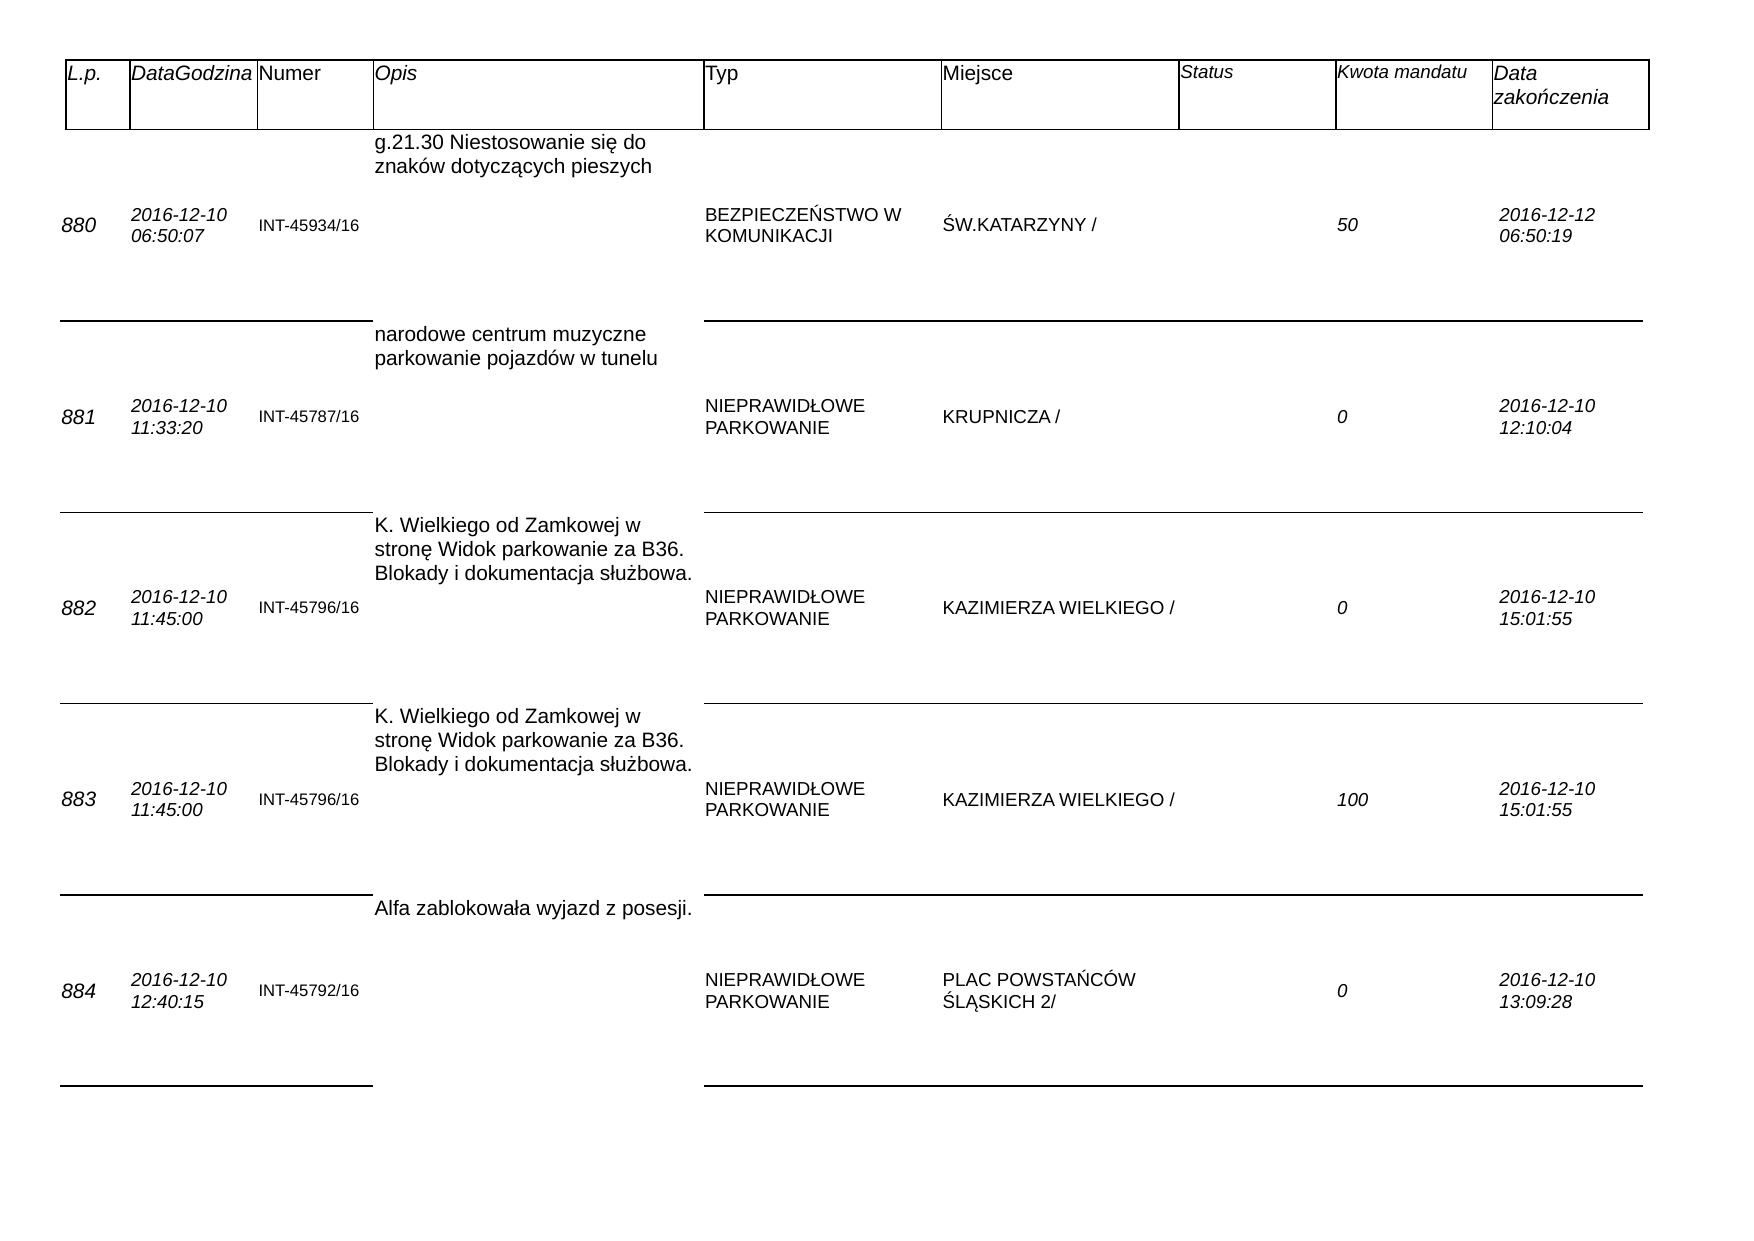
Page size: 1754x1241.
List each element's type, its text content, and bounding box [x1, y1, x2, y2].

table_cell 0 [1336, 322, 1498, 511]
table_header Numer [258, 61, 373, 129]
table_cell INT-45796/16 [257, 513, 373, 703]
table_header Miejsce [942, 61, 1178, 129]
table_cell [1179, 704, 1336, 894]
table_cell 2016-12-10 12:10:04 [1498, 322, 1643, 511]
table_header [60, 59, 65, 129]
table_cell 2016-12-10 13:09:28 [1498, 896, 1643, 1085]
table_cell [1643, 703, 1649, 894]
table_header Status [1180, 61, 1335, 129]
table_cell NIEPRAWIDŁOWE PARKOWANIE [704, 896, 941, 1085]
table_cell BEZPIECZEŃSTWO W KOMUNIKACJI [704, 130, 941, 320]
table_cell KRUPNICZA / [941, 322, 1179, 511]
table_cell 2016-12-10 12:40:15 [130, 896, 257, 1085]
table_cell [1643, 894, 1649, 1085]
table_cell 882 [60, 513, 130, 703]
table_cell 880 [60, 129, 130, 320]
table_cell 2016-12-10 11:45:00 [130, 513, 257, 703]
table_header Data zakończenia [1493, 61, 1648, 129]
table_cell INT-45934/16 [257, 130, 373, 320]
table_cell 100 [1336, 704, 1498, 894]
table_cell 2016-12-12 06:50:19 [1498, 130, 1643, 320]
table_cell 2016-12-10 11:33:20 [130, 322, 257, 511]
table_cell [1179, 513, 1336, 703]
table_cell NIEPRAWIDŁOWE PARKOWANIE [704, 704, 941, 894]
table_cell [1643, 130, 1649, 320]
table_header Opis [374, 61, 703, 129]
table_cell 2016-12-10 11:45:00 [130, 704, 257, 894]
table_cell ŚW.KATARZYNY / [941, 130, 1179, 320]
table_cell 881 [60, 322, 130, 511]
table_cell 0 [1336, 513, 1498, 703]
table_cell NIEPRAWIDŁOWE PARKOWANIE [704, 322, 941, 511]
table_cell PLAC POWSTAŃCÓW ŚLĄSKICH 2/ [941, 896, 1179, 1085]
table_cell INT-45796/16 [257, 704, 373, 894]
table_cell [1643, 320, 1649, 511]
table_cell KAZIMIERZA WIELKIEGO / [941, 704, 1179, 894]
table_header L.p. [67, 61, 129, 129]
table_cell [1179, 896, 1336, 1085]
table_cell K. Wielkiego od Zamkowej w stronę Widok parkowanie za B36. Blokady i dokumentacja służbowa. [373, 703, 704, 894]
table_header Kwota mandatu [1337, 61, 1492, 129]
table_cell 884 [60, 896, 130, 1085]
table_cell KAZIMIERZA WIELKIEGO / [941, 513, 1179, 703]
table_cell INT-45787/16 [257, 322, 373, 511]
table_cell narodowe centrum muzyczne parkowanie pojazdów w tunelu [373, 320, 704, 511]
table_header DataGodzina [131, 61, 257, 129]
table_cell 2016-12-10 15:01:55 [1498, 704, 1643, 894]
table_cell 883 [60, 704, 130, 894]
table_cell 0 [1336, 896, 1498, 1085]
table_cell 50 [1336, 130, 1498, 320]
table_header Typ [705, 61, 941, 129]
table_cell K. Wielkiego od Zamkowej w stronę Widok parkowanie za B36. Blokady i dokumentacja służbowa. [373, 511, 704, 703]
table_cell 2016-12-10 06:50:07 [130, 130, 257, 320]
table_cell g.21.30 Niestosowanie się do znaków dotyczących pieszych [373, 130, 704, 320]
table_cell INT-45792/16 [257, 896, 373, 1085]
table_cell [1179, 130, 1336, 320]
table_cell 2016-12-10 15:01:55 [1498, 513, 1643, 703]
table_cell [1643, 511, 1649, 703]
table_cell [1179, 322, 1336, 511]
table_cell NIEPRAWIDŁOWE PARKOWANIE [704, 513, 941, 703]
table_cell Alfa zablokowała wyjazd z posesji. [373, 894, 704, 1085]
